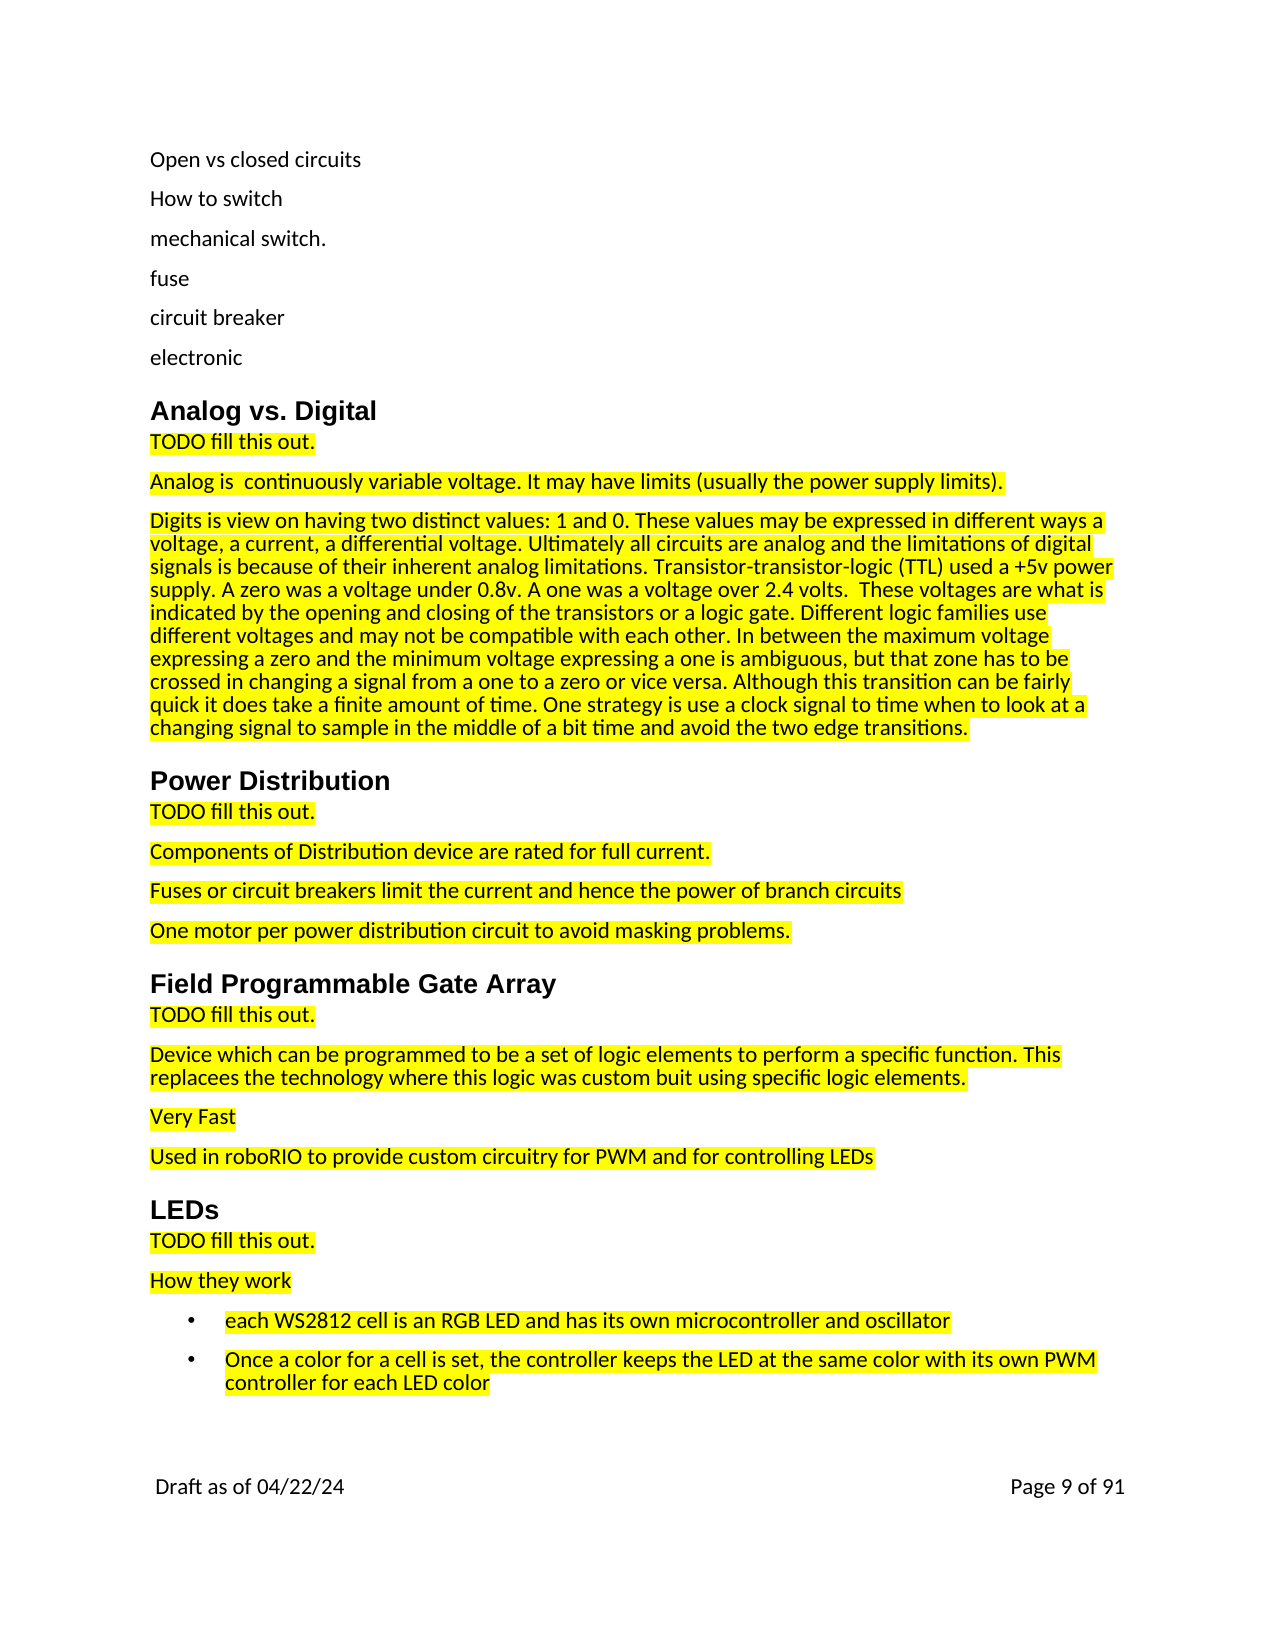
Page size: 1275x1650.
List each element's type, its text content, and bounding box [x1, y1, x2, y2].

text circuit breaker [150, 308, 1125, 331]
text fuse [150, 269, 1125, 292]
subtitle Power Distribution [150, 766, 1125, 796]
text TODO fill this out. [150, 1006, 1125, 1028]
list Once a color for a cell is set, the controller keeps the LED at the same color with its own PWM controller for each LED color [187, 1350, 1125, 1396]
text Digits is view on having two distinct values: 1 and 0. These values may be expressed in different ways a voltage, a current, a differential voltage. Ultimately all circuits are analog and the limitations of digital signals is because of their inherent analog limitations. Transistor-transistor-logic (TTL) used a +5v power supply. A zero was a voltage under 0.8v. A one was a voltage over 2.4 volts. These voltages are what is indicated by the opening and closing of the transistors or a logic gate. Different logic families use different voltages and may not be compatible with each other. In between the maximum voltage expressing a zero and the minimum voltage expressing a one is ambiguous, but that zone has to be crossed in changing a signal from a one to a zero or vice versa. Although this transition can be fairly quick it does take a finite amount of time. One strategy is use a clock signal to time when to look at a changing signal to sample in the middle of a bit time and avoid the two edge transitions. [150, 512, 1125, 741]
text Fuses or circuit breakers limit the current and hence the power of branch circuits [150, 881, 1125, 904]
text Device which can be programmed to be a set of logic elements to perform a specific function. This replacees the technology where this logic was custom buit using specific logic elements. [150, 1045, 1125, 1091]
subtitle LEDs [150, 1195, 1125, 1225]
text Analog is continuously variable voltage. It may have limits (usually the power supply limits). [150, 472, 1125, 495]
text TODO fill this out. [150, 432, 1125, 455]
text Components of Distribution device are rated for full current. [150, 842, 1125, 865]
text Very Fast [150, 1108, 1125, 1131]
text Open vs closed circuits [150, 150, 1125, 173]
text How they work [150, 1271, 1125, 1294]
text mechanical switch. [150, 229, 1125, 252]
text How to switch [150, 189, 1125, 212]
text Used in roboRIO to provide custom circuitry for PWM and for controlling LEDs [150, 1147, 1125, 1170]
text One motor per power distribution circuit to avoid masking problems. [150, 921, 1125, 944]
subtitle Analog vs. Digital [150, 396, 1125, 426]
text TODO fill this out. [150, 802, 1125, 825]
text TODO fill this out. [150, 1232, 1125, 1254]
subtitle Field Programmable Gate Array [150, 969, 1125, 999]
text electronic [150, 348, 1125, 371]
list each WS2812 cell is an RGB LED and has its own microcontroller and oscillator [187, 1311, 1125, 1334]
